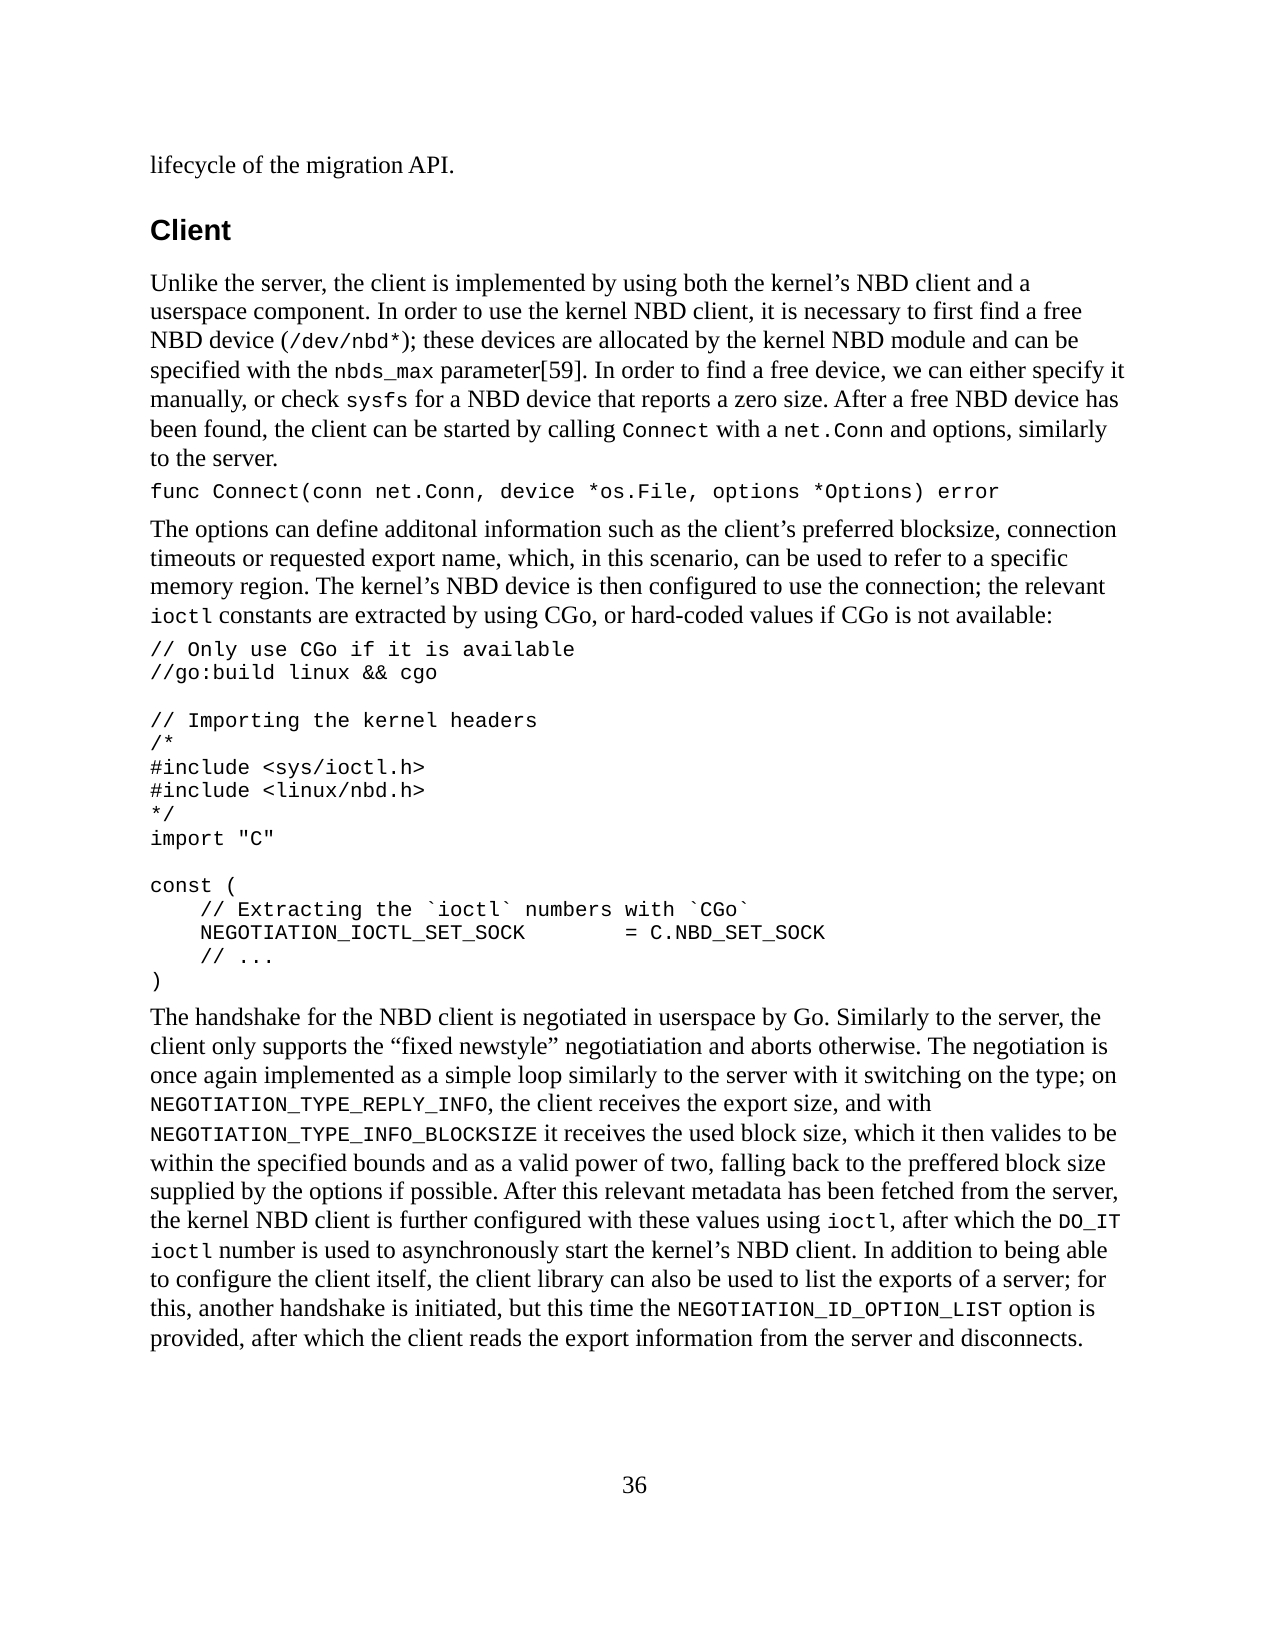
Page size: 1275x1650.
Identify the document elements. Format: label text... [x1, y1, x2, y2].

text #include <linux/nbd.h> [150, 781, 1125, 804]
text import "C" [150, 828, 1125, 851]
text /* [150, 733, 1125, 757]
text // Importing the kernel headers [150, 709, 1125, 733]
text NEGOTIATION_IOCTL_SET_SOCK = C.NBD_SET_SOCK [150, 922, 1125, 946]
subtitle Client [150, 213, 1125, 246]
text Unlike the server, the client is implemented by using both the kernel’s NBD client and a userspace component. In order to use the kernel NBD client, it is necessary to first find a free NBD device (/dev/nbd*); these devices are allocated by the kernel NBD module and can be specified with the nbds_max parameter[59]. In order to find a free device, we can either specify it manually, or check sysfs for a NBD device that reports a zero size. After a free NBD device has been found, the client can be started by calling Connect with a net.Conn and options, similarly to the server. [150, 268, 1125, 472]
text ) [150, 970, 1125, 993]
text */ [150, 804, 1125, 828]
text //go:build linux && cgo [150, 662, 1125, 686]
text The handshake for the NBD client is negotiated in userspace by Go. Similarly to the server, the client only supports the “fixed newstyle” negotiatiation and aborts otherwise. The negotiation is once again implemented as a simple loop similarly to the server with it switching on the type; on NEGOTIATION_TYPE_REPLY_INFO, the client receives the export size, and with NEGOTIATION_TYPE_INFO_BLOCKSIZE it receives the used block size, which it then valides to be within the specified bounds and as a valid power of two, falling back to the preffered block size supplied by the options if possible. After this relevant metadata has been fetched from the server, the kernel NBD client is further configured with these values using ioctl, after which the DO_IT ioctl number is used to asynchronously start the kernel’s NBD client. In addition to being able to configure the client itself, the client library can also be used to list the exports of a server; for this, another handshake is initiated, but this time the NEGOTIATION_ID_OPTION_LIST option is provided, after which the client reads the export information from the server and disconnects. [150, 1002, 1125, 1351]
text const ( [150, 875, 1125, 899]
text #include <sys/ioctl.h> [150, 757, 1125, 781]
text func Connect(conn net.Conn, device *os.File, options *Options) error [150, 481, 1125, 505]
text // Only use CGo if it is available [150, 639, 1125, 662]
text // ... [150, 946, 1125, 970]
text // Extracting the `ioctl` numbers with `CGo` [150, 899, 1125, 922]
text The options can define additonal information such as the client’s preferred blocksize, connection timeouts or requested export name, which, in this scenario, can be used to refer to a specific memory region. The kernel’s NBD device is then configured to use the connection; the relevant ioctl constants are extracted by using CGo, or hard-coded values if CGo is not available: [150, 514, 1125, 630]
text lifecycle of the migration API. [150, 150, 1125, 179]
